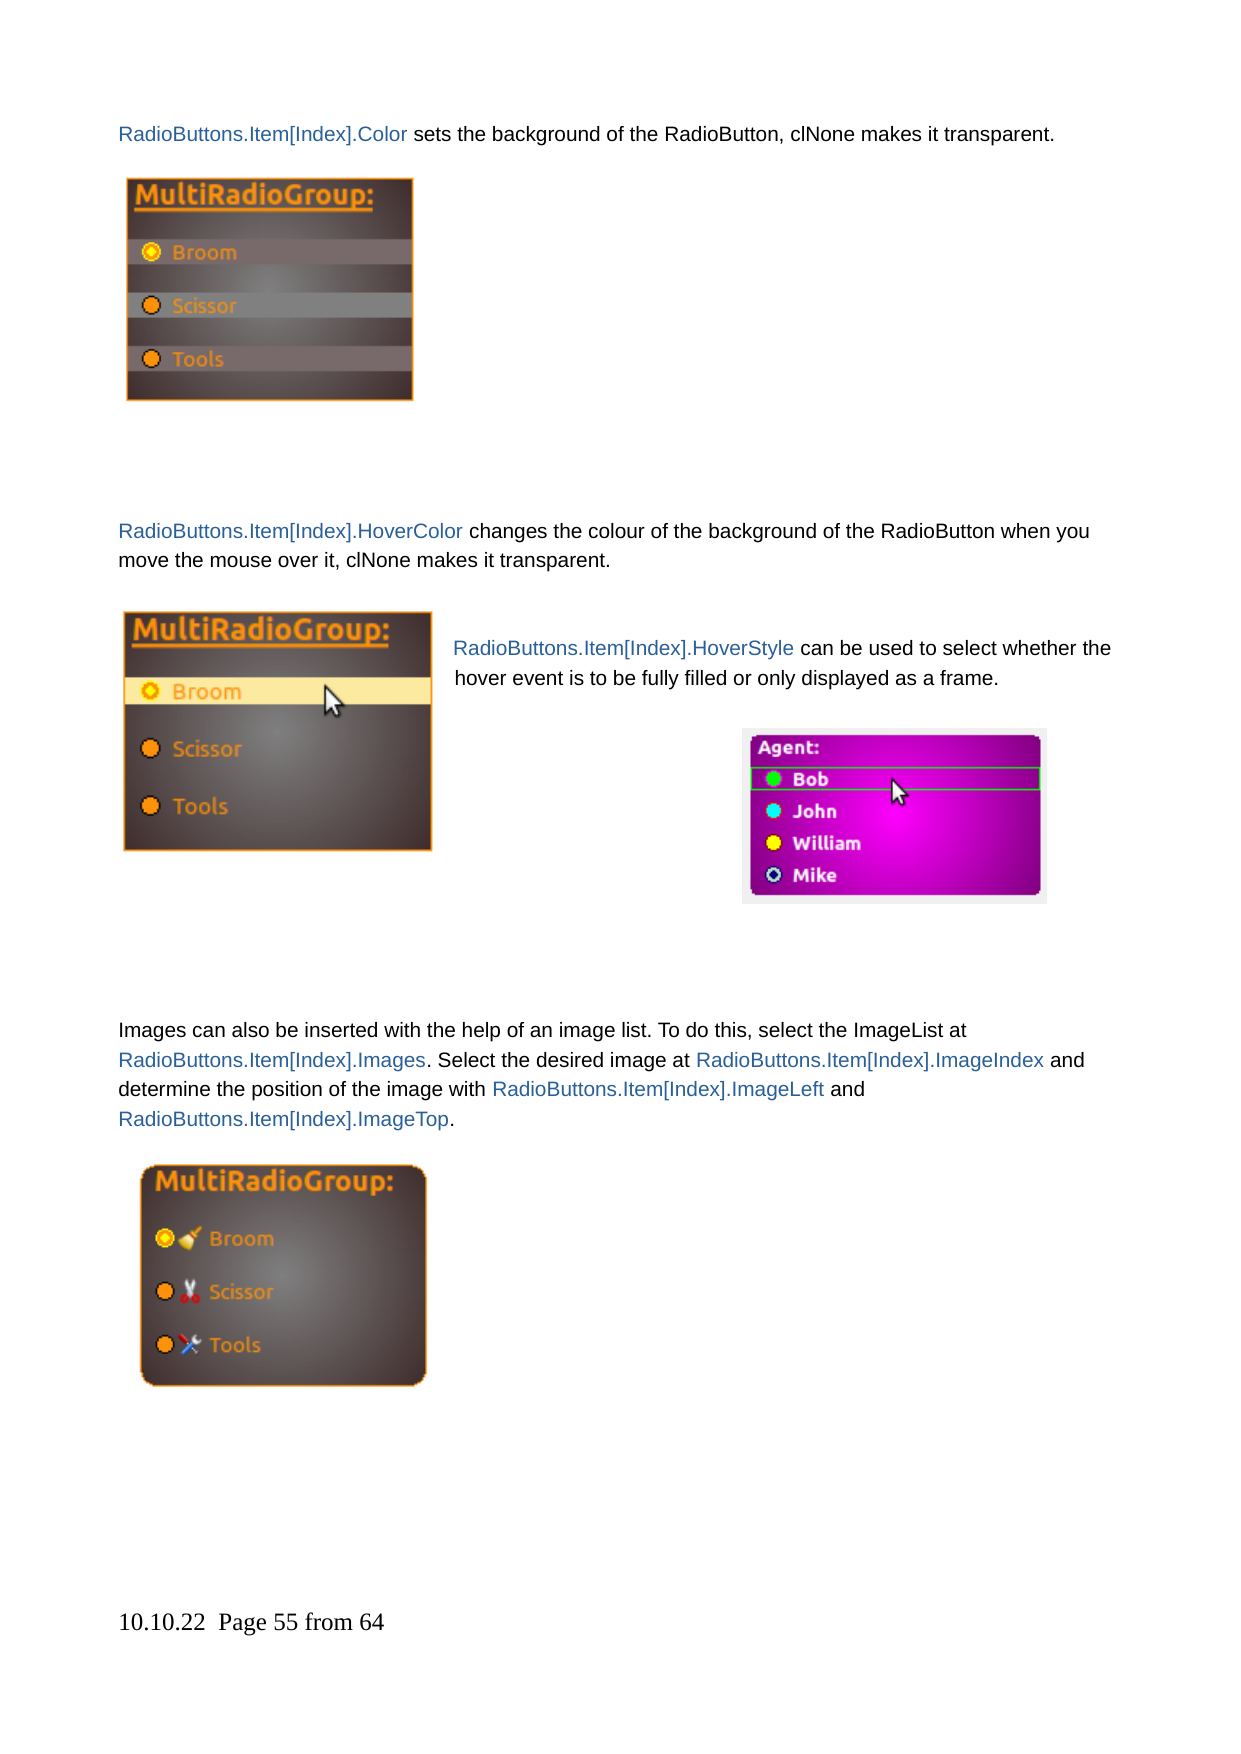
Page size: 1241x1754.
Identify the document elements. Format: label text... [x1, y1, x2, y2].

picture [122, 605, 436, 860]
picture [114, 165, 430, 417]
text Images can also be inserted with the help of an image list. To do this, select the ImageList at RadioButtons.Item[Index].Images. Select the desired image at RadioButtons.Item[Index].ImageIndex and determine the position of the image with RadioButtons.Item[Index].ImageLeft and RadioButtons.Item[Index].ImageTop. [118, 1014, 1122, 1132]
text RadioButtons.Item[Index].Color sets the background of the RadioButton, clNone makes it transparent. [118, 118, 1122, 148]
text RadioButtons.Item[Index].HoverStyle can be used to select whether the hover event is to be fully filled or only displayed as a frame. [436, 632, 1122, 691]
picture [742, 728, 1048, 904]
text RadioButtons.Item[Index].HoverColor changes the colour of the background of the RadioButton when you move the mouse over it, clNone makes it transparent. [118, 515, 1122, 574]
picture [123, 1149, 446, 1401]
